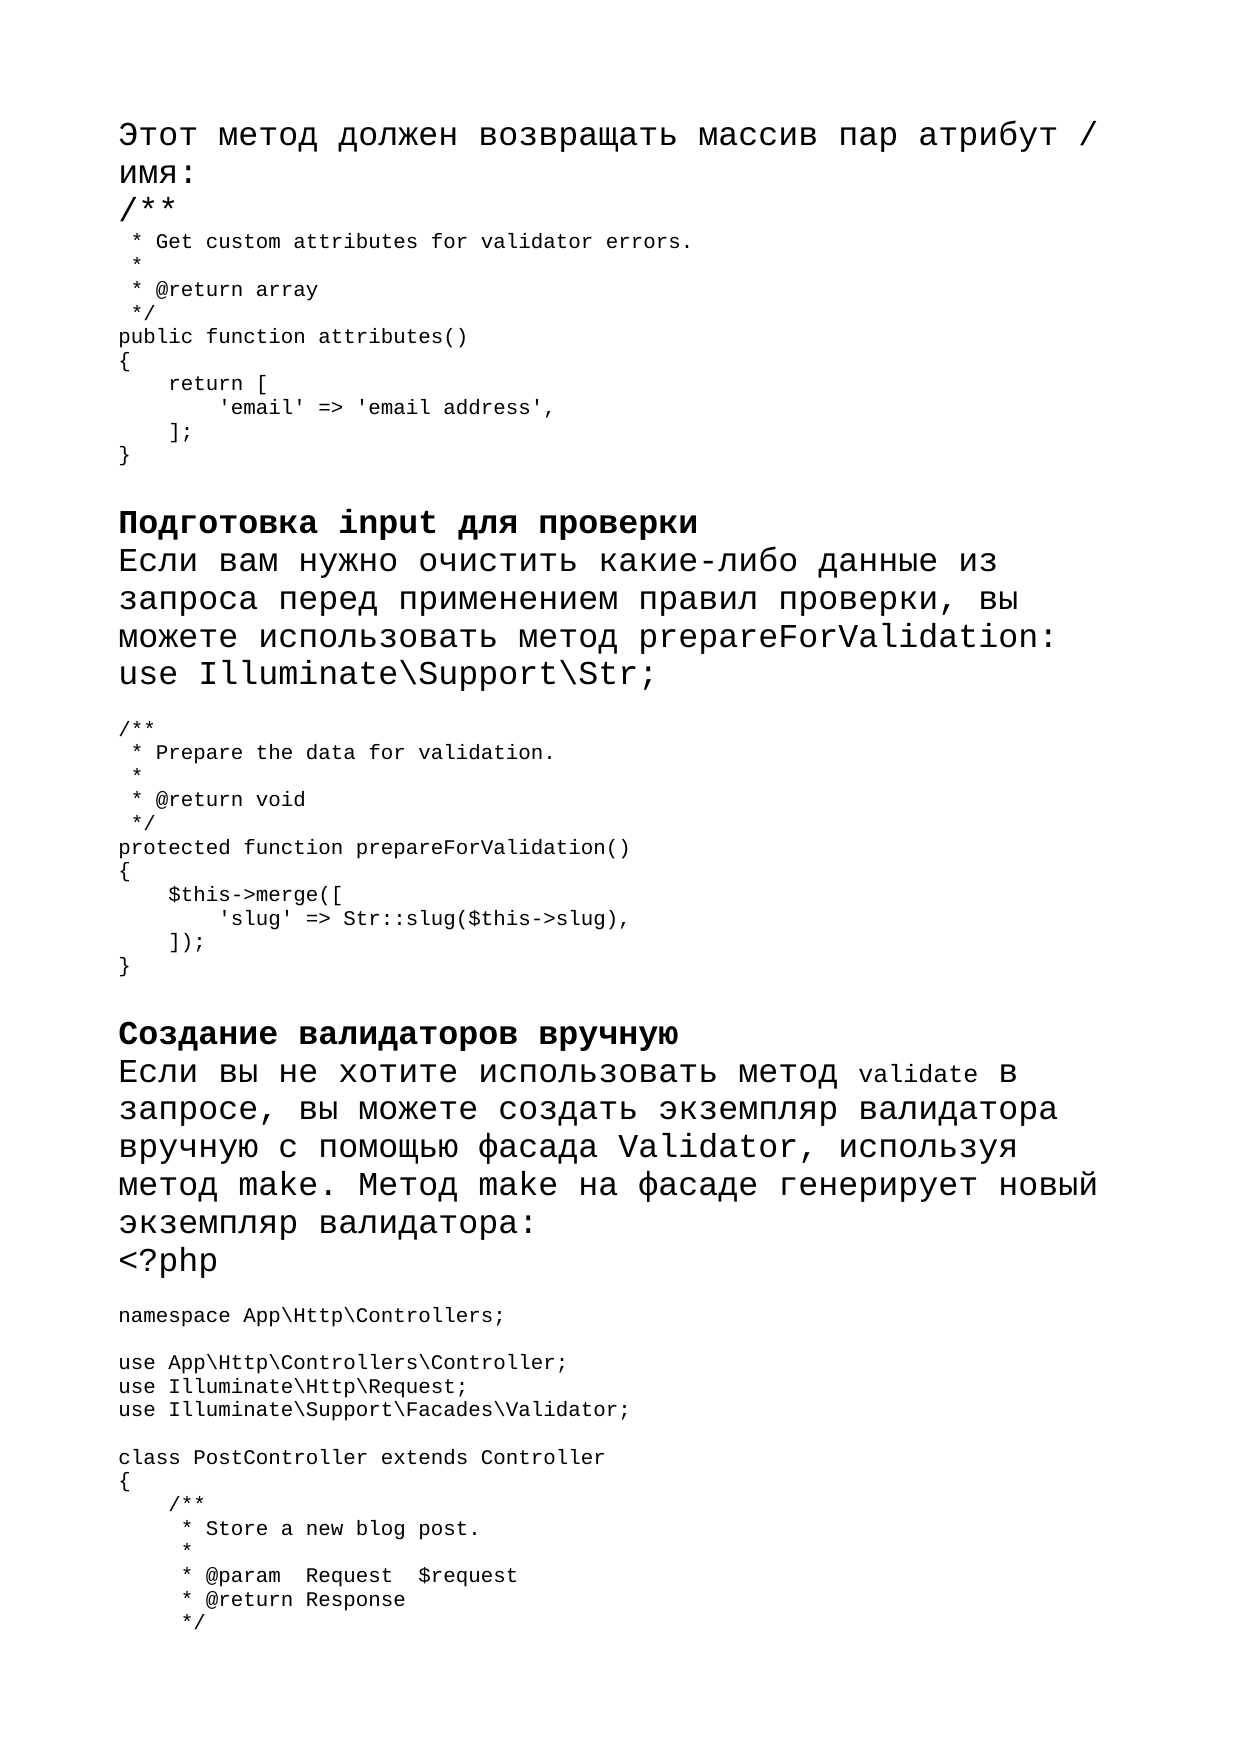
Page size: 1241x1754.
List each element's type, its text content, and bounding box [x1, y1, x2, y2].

text * @param Request $request [118, 1565, 1122, 1588]
text * [118, 766, 1122, 789]
text 'email' => 'email address', [118, 397, 1122, 421]
text { [118, 860, 1122, 884]
text <?php [118, 1243, 1122, 1281]
text /** [118, 1494, 1122, 1518]
text Если вы не хотите использовать метод validate в запросе, вы можете создать экземпляр валидатора вручную с помощью фасада Validator, используя метод make. Метод make на фасаде генерирует новый экземпляр валидатора: [118, 1054, 1122, 1243]
text { [118, 1470, 1122, 1494]
text /** [118, 718, 1122, 742]
text { [118, 350, 1122, 373]
text * [118, 255, 1122, 279]
text use App\Http\Controllers\Controller; [118, 1352, 1122, 1376]
text Этот метод должен возвращать массив пар атрибут / имя: [118, 118, 1122, 194]
text protected function prepareForValidation() [118, 837, 1122, 860]
text /** [118, 194, 1122, 232]
text namespace App\Http\Controllers; [118, 1305, 1122, 1328]
text use Illuminate\Http\Request; [118, 1376, 1122, 1399]
text * Get custom attributes for validator errors. [118, 232, 1122, 255]
text use Illuminate\Support\Facades\Validator; [118, 1399, 1122, 1423]
text $this->merge([ [118, 884, 1122, 908]
text } [118, 955, 1122, 979]
text */ [118, 302, 1122, 326]
text * @return void [118, 789, 1122, 813]
text * @return Response [118, 1588, 1122, 1612]
text } [118, 444, 1122, 468]
text * @return array [118, 279, 1122, 302]
text * Prepare the data for validation. [118, 742, 1122, 766]
text ]); [118, 931, 1122, 955]
text */ [118, 813, 1122, 837]
text use Illuminate\Support\Str; [118, 657, 1122, 695]
text ]; [118, 421, 1122, 444]
text */ [118, 1612, 1122, 1636]
subtitle Создание валидаторов вручную [118, 1016, 1122, 1054]
text class PostController extends Controller [118, 1447, 1122, 1470]
text * [118, 1541, 1122, 1565]
text Подготовка input для проверки [118, 506, 1122, 544]
text return [ [118, 373, 1122, 397]
text * Store a new blog post. [118, 1518, 1122, 1541]
text Если вам нужно очистить какие-либо данные из запроса перед применением правил проверки, вы можете использовать метод prepareForValidation: [118, 544, 1122, 657]
text public function attributes() [118, 326, 1122, 350]
text 'slug' => Str::slug($this->slug), [118, 908, 1122, 931]
